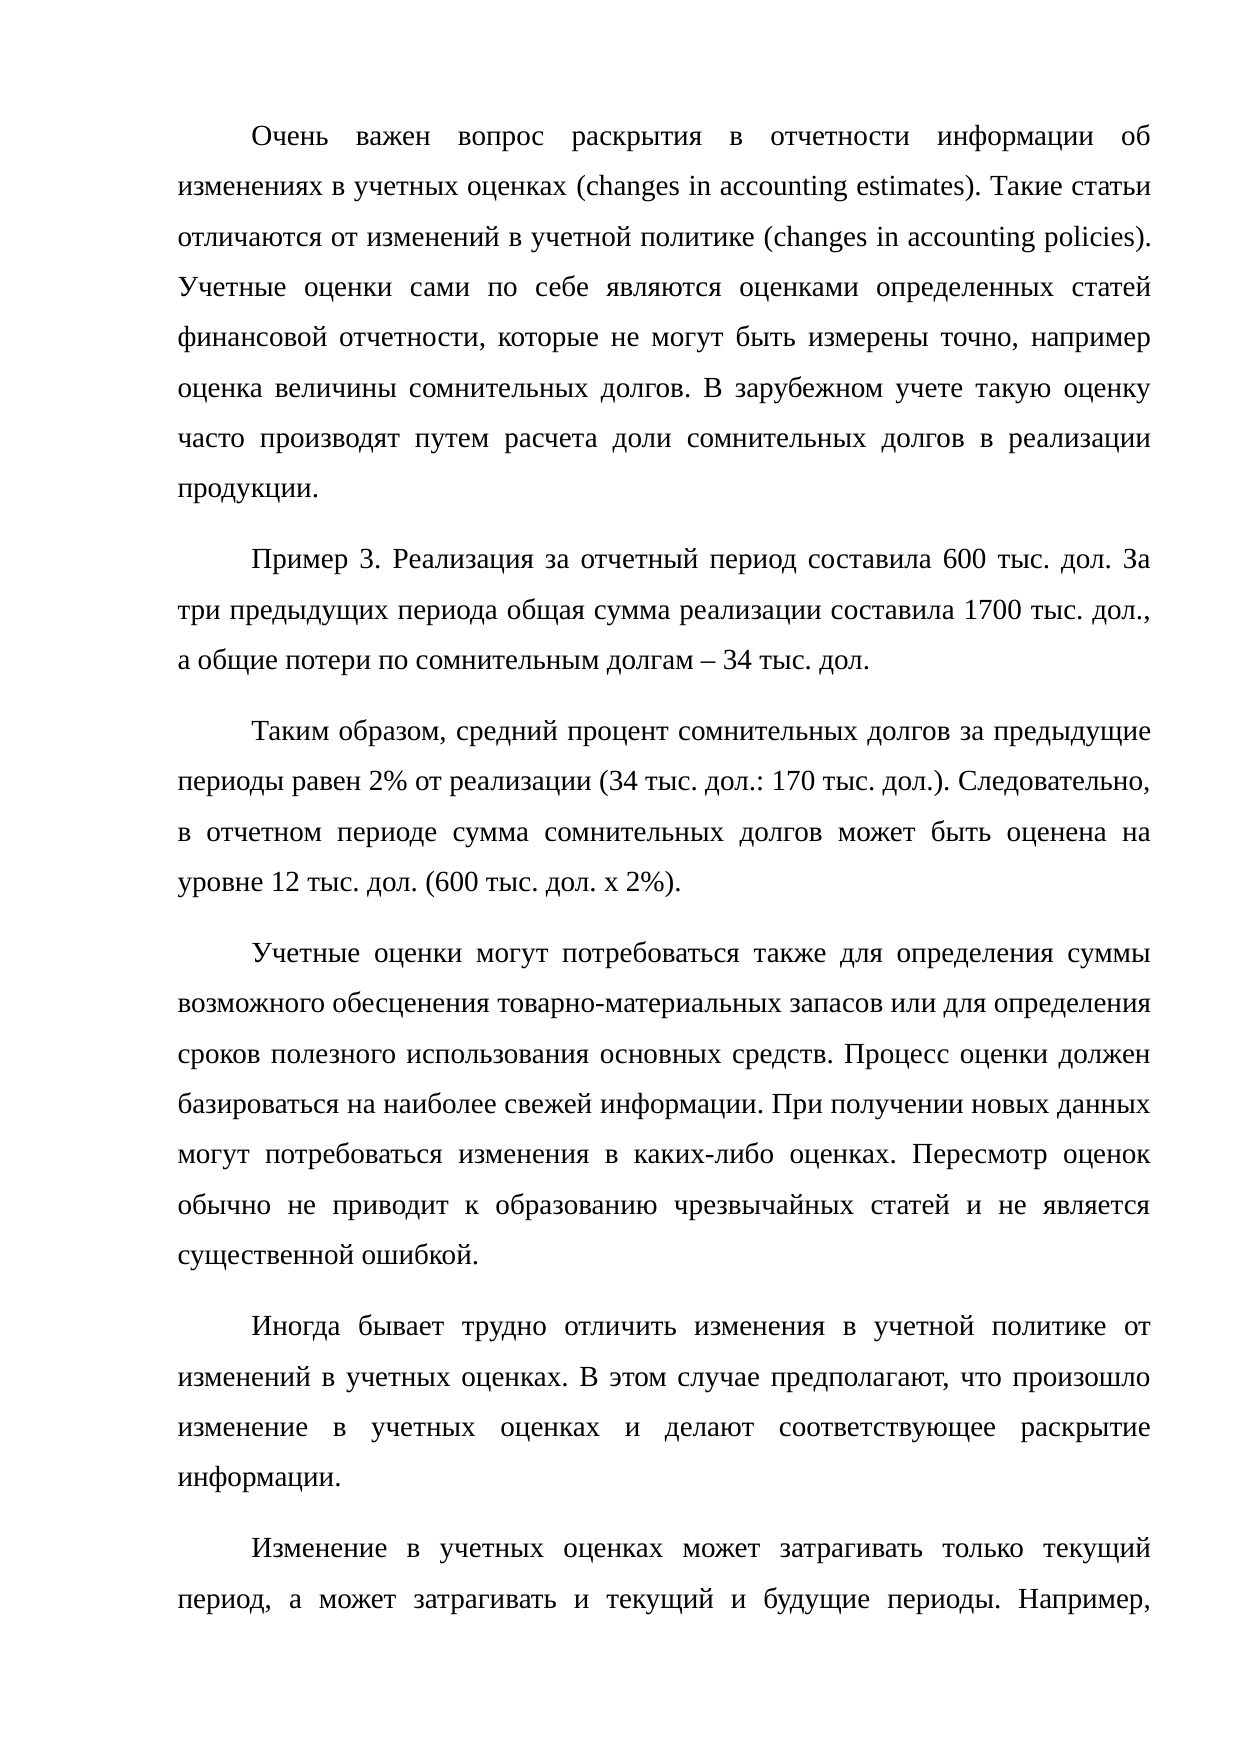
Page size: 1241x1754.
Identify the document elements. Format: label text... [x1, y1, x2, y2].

text Пример 3. Реализация за отчетный период составила 600 тыс. дол. За три предыдущих периода общая сумма реализации составила 1700 тыс. дол., а общие потери по сомнительным долгам – 34 тыс. дол. [177, 541, 1152, 676]
text Иногда бывает трудно отличить изменения в учетной политике от изменений в учетных оценках. В этом случае предполагают, что произошло изменение в учетных оценках и делают соответствующее раскрытие информации. [177, 1308, 1152, 1493]
text Учетные оценки могут потребоваться также для определения суммы возможного обесценения товарно-материальных запасов или для определения сроков полезного использования основных средств. Процесс оценки должен базироваться на наиболее свежей информации. При получении новых данных могут потребоваться изменения в каких-либо оценках. Пересмотр оценок обычно не приводит к образованию чрезвычайных статей и не является существенной ошибкой. [177, 935, 1152, 1271]
text Таким образом, средний процент сомнительных долгов за предыдущие периоды равен 2% от реализации (34 тыс. дол.: 170 тыс. дол.). Следовательно, в отчетном периоде сумма сомнительных долгов может быть оценена на уровне 12 тыс. дол. (600 тыс. дол. х 2%). [177, 713, 1152, 898]
text Очень важен вопрос раскрытия в отчетности информации об изменениях в учетных оценках (changes in accounting estimates). Такие статьи отличаются от изменений в учетной политике (changes in accounting policies). Учетные оценки сами по себе являются оценками определенных статей финансовой отчетности, которые не могут быть измерены точно, например оценка величины сомнительных долгов. В зарубежном учете такую оценку часто производят путем расчета доли сомнительных долгов в реализации продукции. [177, 118, 1152, 504]
text Изменение в учетных оценках может затрагивать только текущий период, а может затрагивать и текущий и будущие периоды. Например, [177, 1530, 1152, 1614]
